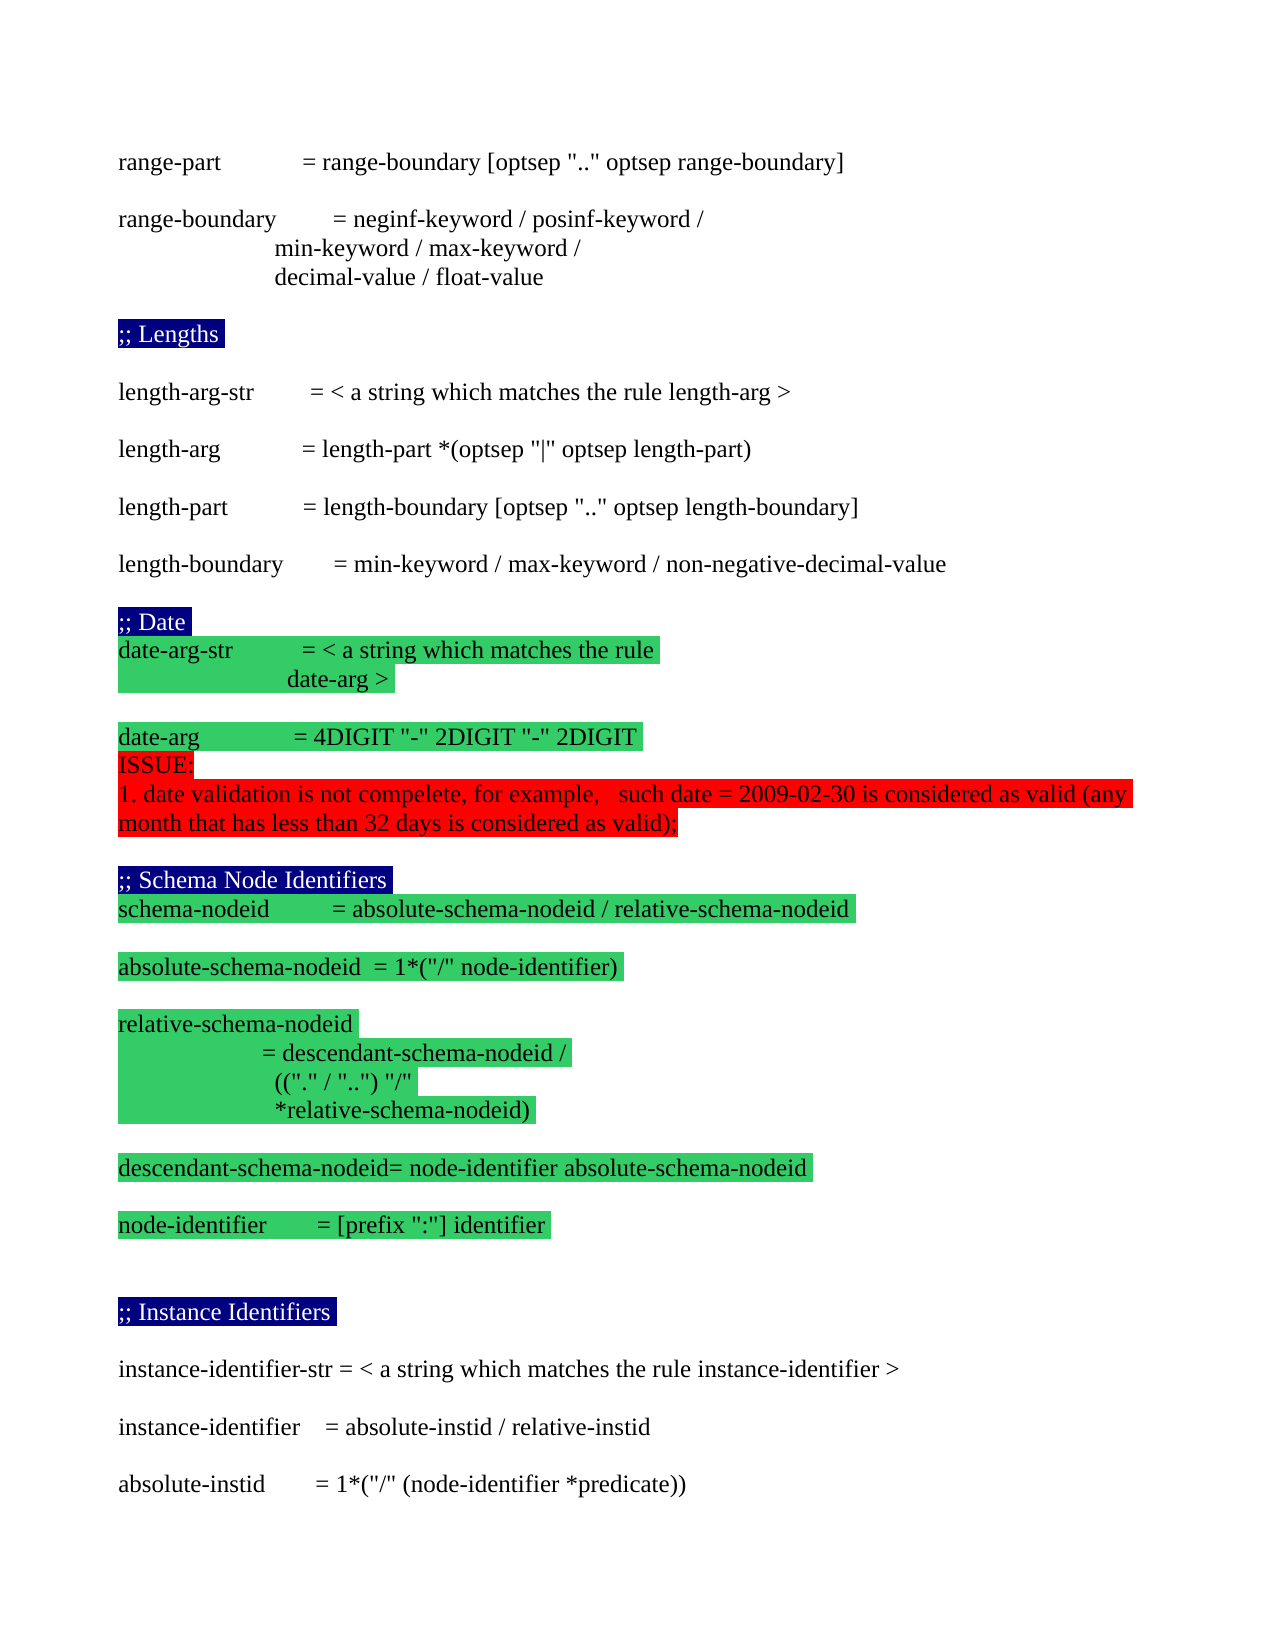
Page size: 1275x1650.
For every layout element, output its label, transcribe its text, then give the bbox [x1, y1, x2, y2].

text length-arg-str = < a string which matches the rule length-arg > [118, 377, 1157, 406]
text ;; Date [118, 607, 1157, 636]
text decimal-value / float-value [118, 262, 1157, 291]
text ;; Lengths [118, 319, 1157, 348]
text schema-nodeid = absolute-schema-nodeid / relative-schema-nodeid [118, 894, 1157, 923]
text min-keyword / max-keyword / [118, 233, 1157, 262]
text length-part = length-boundary [optsep ".." optsep length-boundary] [118, 492, 1157, 521]
text (("." / "..") "/" [118, 1067, 1157, 1096]
text absolute-instid = 1*("/" (node-identifier *predicate)) [118, 1469, 1157, 1498]
text ISSUE: [118, 751, 1157, 779]
text relative-schema-nodeid [118, 1009, 1157, 1038]
text date-arg = 4DIGIT "-" 2DIGIT "-" 2DIGIT [118, 722, 1157, 751]
text range-part = range-boundary [optsep ".." optsep range-boundary] [118, 147, 1157, 176]
text absolute-schema-nodeid = 1*("/" node-identifier) [118, 952, 1157, 981]
text date-arg-str = < a string which matches the rule [118, 636, 1157, 664]
text length-boundary = min-keyword / max-keyword / non-negative-decimal-value [118, 549, 1157, 578]
text range-boundary = neginf-keyword / posinf-keyword / [118, 204, 1157, 233]
text *relative-schema-nodeid) [118, 1096, 1157, 1124]
text ;; Instance Identifiers [118, 1297, 1157, 1326]
text = descendant-schema-nodeid / [118, 1038, 1157, 1067]
text instance-identifier-str = < a string which matches the rule instance-identifier > [118, 1354, 1157, 1383]
text node-identifier = [prefix ":"] identifier [118, 1211, 1157, 1239]
text date-arg > [118, 664, 1157, 693]
text 1. date validation is not compelete, for example, such date = 2009-02-30 is considered as valid (any month that has less than 32 days is considered as valid); [118, 779, 1157, 837]
text ;; Schema Node Identifiers [118, 866, 1157, 894]
text length-arg = length-part *(optsep "|" optsep length-part) [118, 434, 1157, 463]
text instance-identifier = absolute-instid / relative-instid [118, 1412, 1157, 1441]
text descendant-schema-nodeid= node-identifier absolute-schema-nodeid [118, 1153, 1157, 1182]
